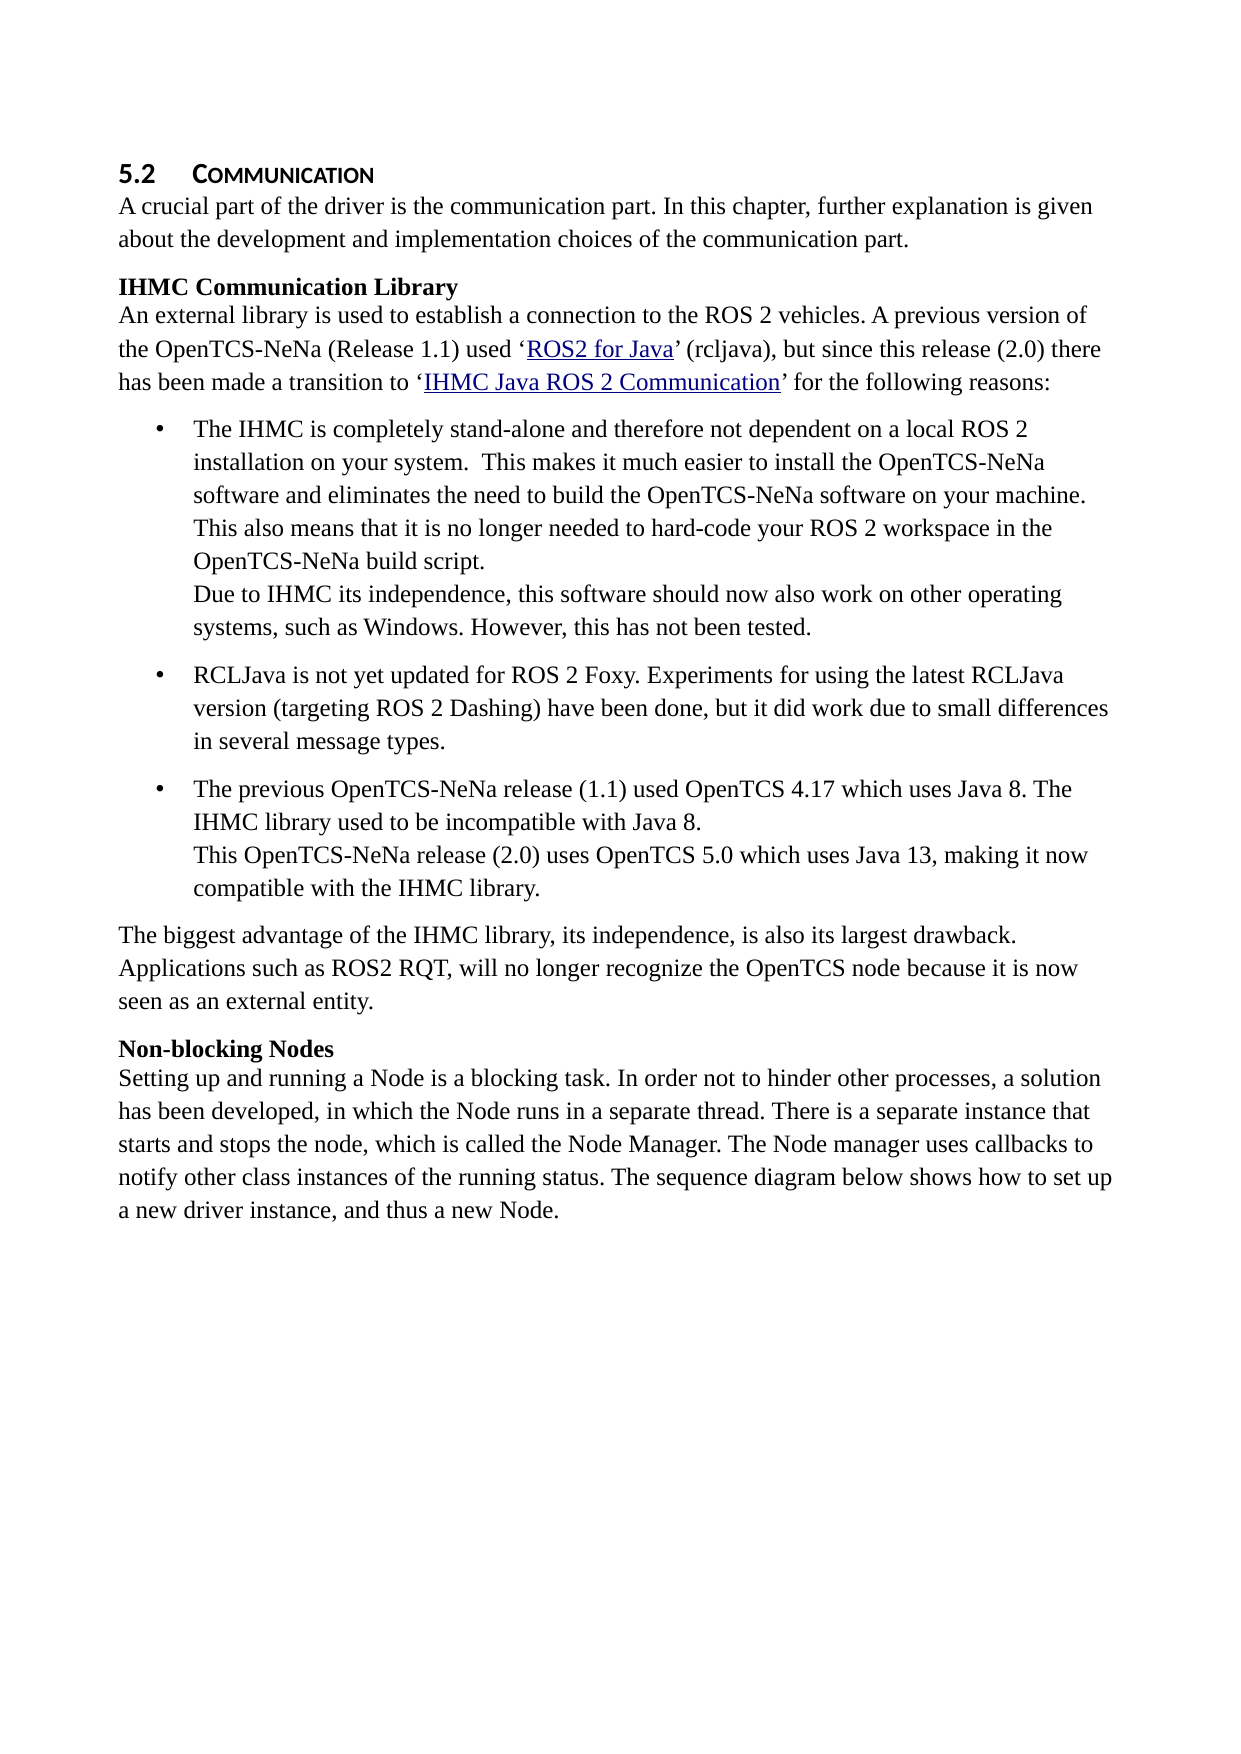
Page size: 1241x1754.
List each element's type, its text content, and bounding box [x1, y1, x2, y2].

text Non-blocking Nodes [118, 1034, 1122, 1063]
text The biggest advantage of the IHMC library, its independence, is also its largest drawback. Applications such as ROS2 RQT, will no longer recognize the OpenTCS node because it is now seen as an external entity. [118, 920, 1122, 1015]
text A crucial part of the driver is the communication part. In this chapter, further explanation is given about the development and implementation choices of the communication part. [118, 191, 1122, 253]
text IHMC Communication Library [118, 272, 1122, 301]
subtitle Communication [118, 156, 1122, 191]
list The IHMC is completely stand-alone and therefore not dependent on a local ROS 2 installation on your system. This makes it much easier to install the OpenTCS-NeNa software and eliminates the need to build the OpenTCS-NeNa software on your machine. This also means that it is no longer needed to hard-code your ROS 2 workspace in the OpenTCS-NeNa build script. Due to IHMC its independence, this software should now also work on other operating systems, such as Windows. However, this has not been tested. [156, 414, 1122, 641]
text An external library is used to establish a connection to the ROS 2 vehicles. A previous version of the OpenTCS-NeNa (Release 1.1) used ‘ROS2 for Java’ (rcljava), but since this release (2.0) there has been made a transition to ‘IHMC Java ROS 2 Communication’ for the following reasons: [118, 301, 1122, 395]
list The previous OpenTCS-NeNa release (1.1) used OpenTCS 4.17 which uses Java 8. The IHMC library used to be incompatible with Java 8. This OpenTCS-NeNa release (2.0) uses OpenTCS 5.0 which uses Java 13, making it now compatible with the IHMC library. [156, 774, 1122, 901]
list RCLJava is not yet updated for ROS 2 Foxy. Experiments for using the latest RCLJava version (targeting ROS 2 Dashing) have been done, but it did work due to small differences in several message types. [156, 660, 1122, 755]
text Setting up and running a Node is a blocking task. In order not to hinder other processes, a solution has been developed, in which the Node runs in a separate thread. There is a separate instance that starts and stops the node, which is called the Node Manager. The Node manager uses callbacks to notify other class instances of the running status. The sequence diagram below shows how to set up a new driver instance, and thus a new Node. [118, 1063, 1122, 1223]
